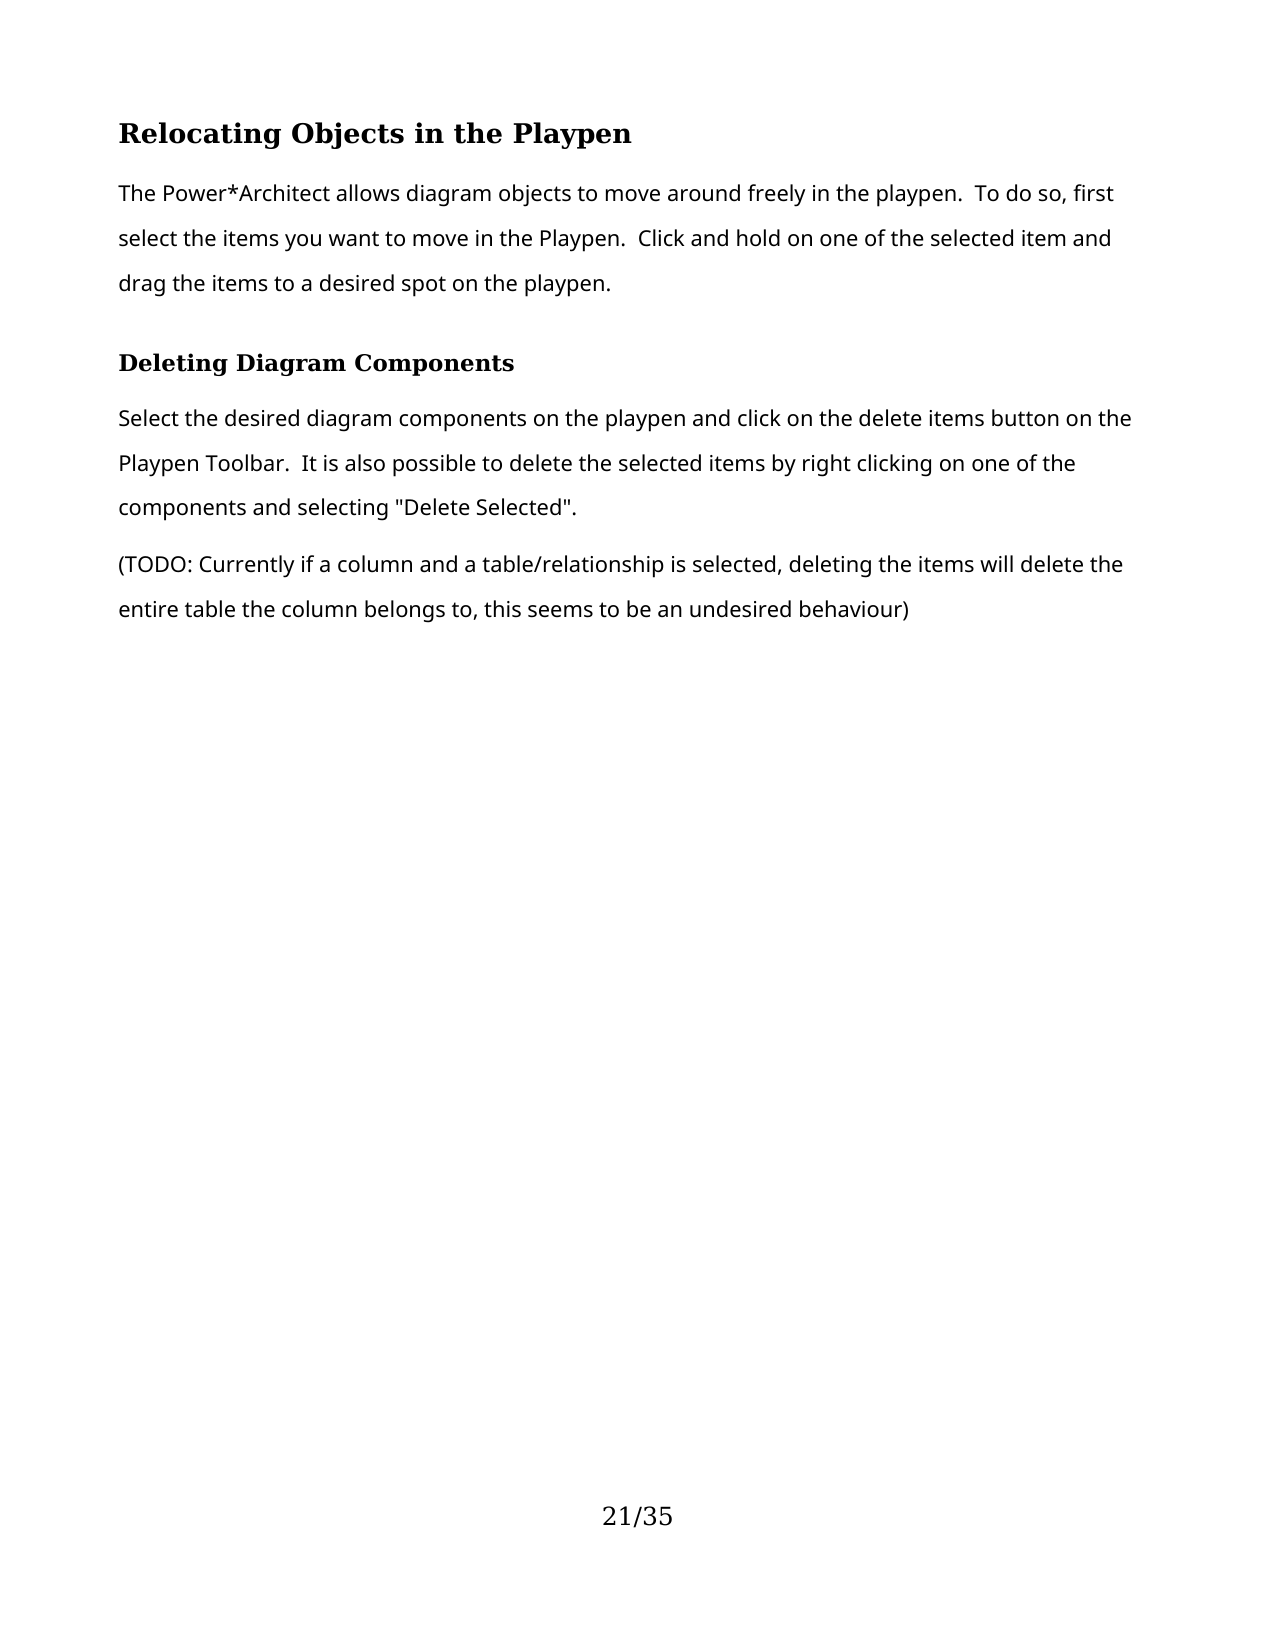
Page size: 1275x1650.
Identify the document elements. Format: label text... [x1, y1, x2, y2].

text (TODO: Currently if a column and a table/relationship is selected, deleting the items will delete the entire table the column belongs to, this seems to be an undesired behaviour) [118, 549, 1157, 624]
text The Power*Architect allows diagram objects to move around freely in the playpen. To do so, first select the items you want to move in the Playpen. Click and hold on one of the selected item and drag the items to a desired spot on the playpen. [118, 178, 1157, 298]
text Select the desired diagram components on the playpen and click on the delete items button on the Playpen Toolbar. It is also possible to delete the selected items by right clicking on one of the components and selecting "Delete Selected". [118, 403, 1157, 522]
subtitle Deleting Diagram Components [118, 350, 1157, 377]
subtitle Relocating Objects in the Playpen [118, 118, 1157, 150]
